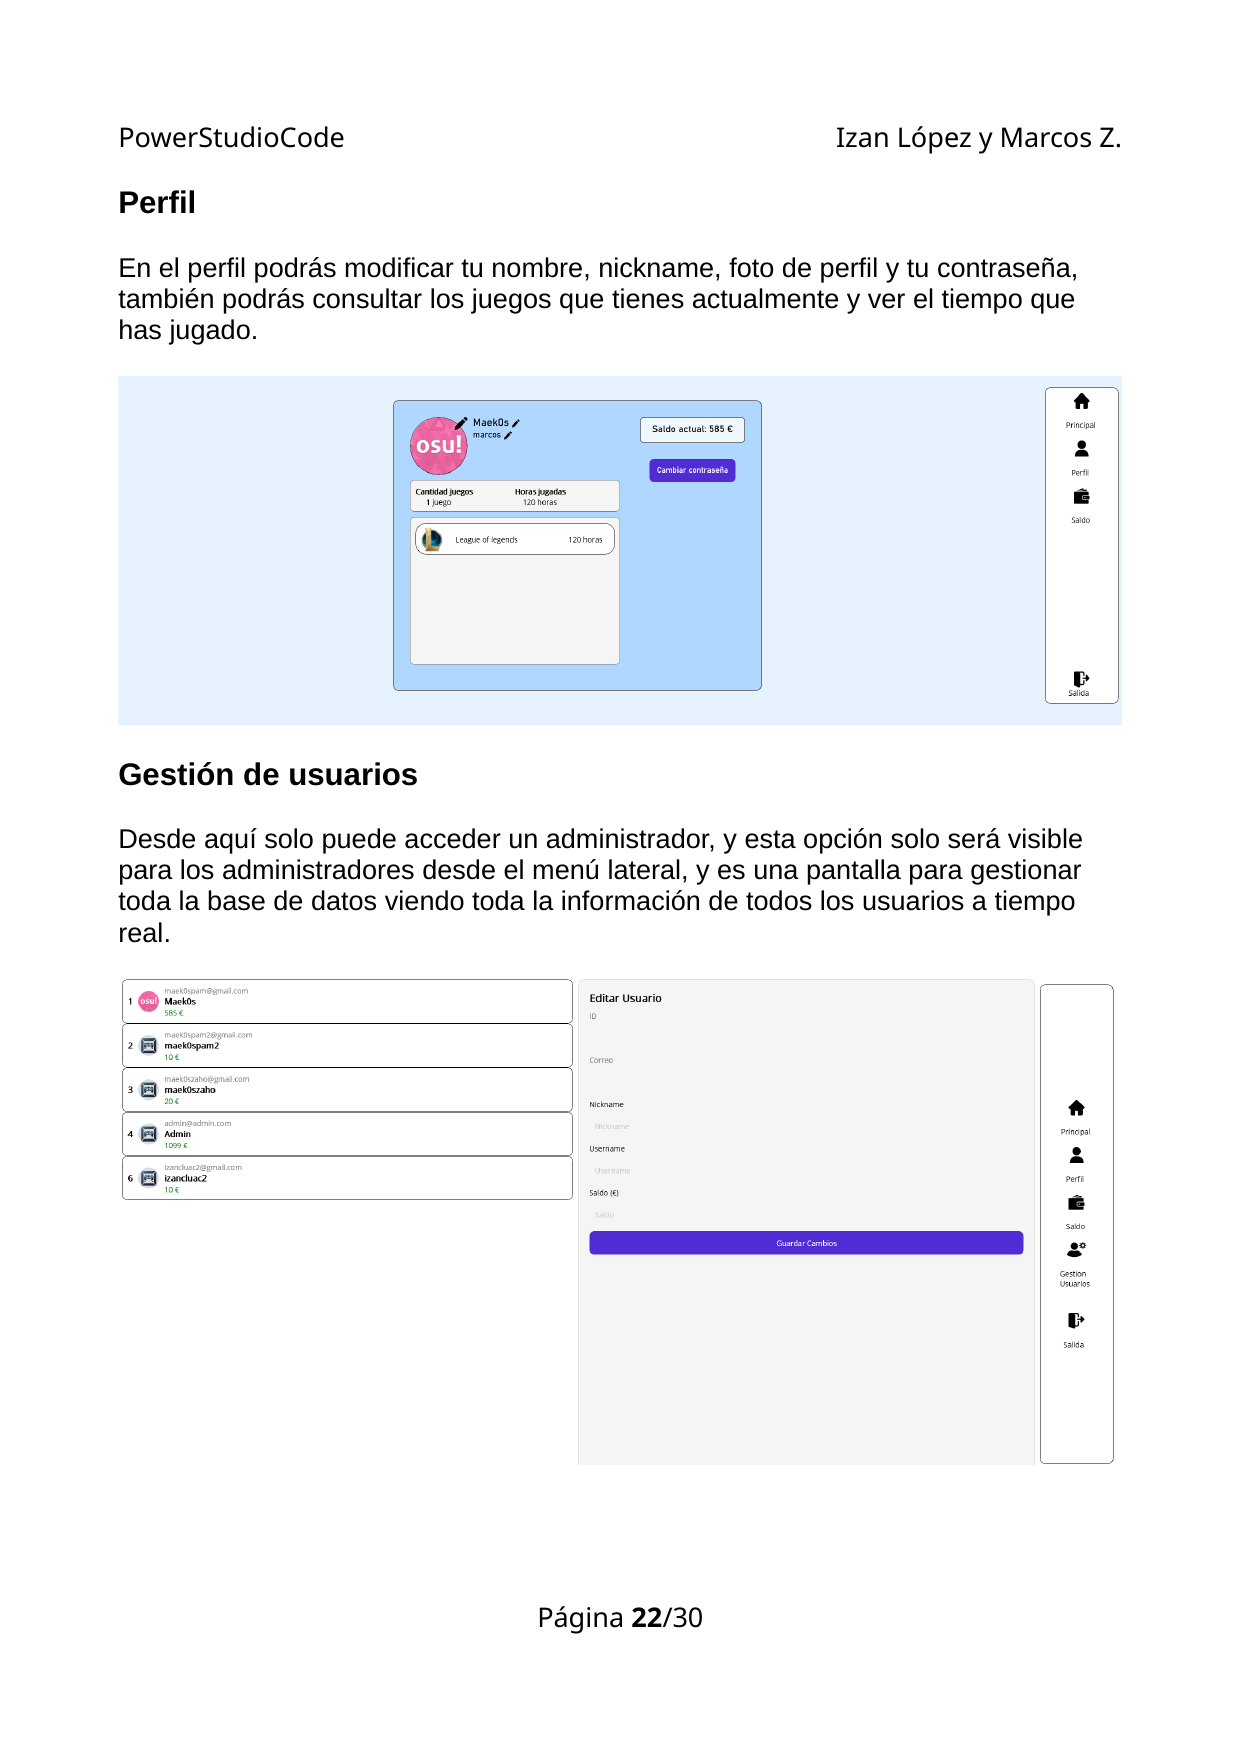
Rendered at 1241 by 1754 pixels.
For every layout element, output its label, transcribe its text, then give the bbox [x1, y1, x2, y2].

text En el perfil podrás modificar tu nombre, nickname, foto de perfil y tu contraseña, también podrás consultar los juegos que tienes actualmente y ver el tiempo que has jugado. [118, 252, 1122, 345]
picture [118, 979, 1123, 1465]
subtitle Gestión de usuarios [118, 756, 1122, 792]
picture [118, 376, 1123, 725]
text Desde aquí solo puede acceder un administrador, y esta opción solo será visible para los administradores desde el menú lateral, y es una pantalla para gestionar toda la base de datos viendo toda la información de todos los usuarios a tiempo real. [118, 823, 1122, 948]
subtitle Perfil [118, 184, 1122, 220]
